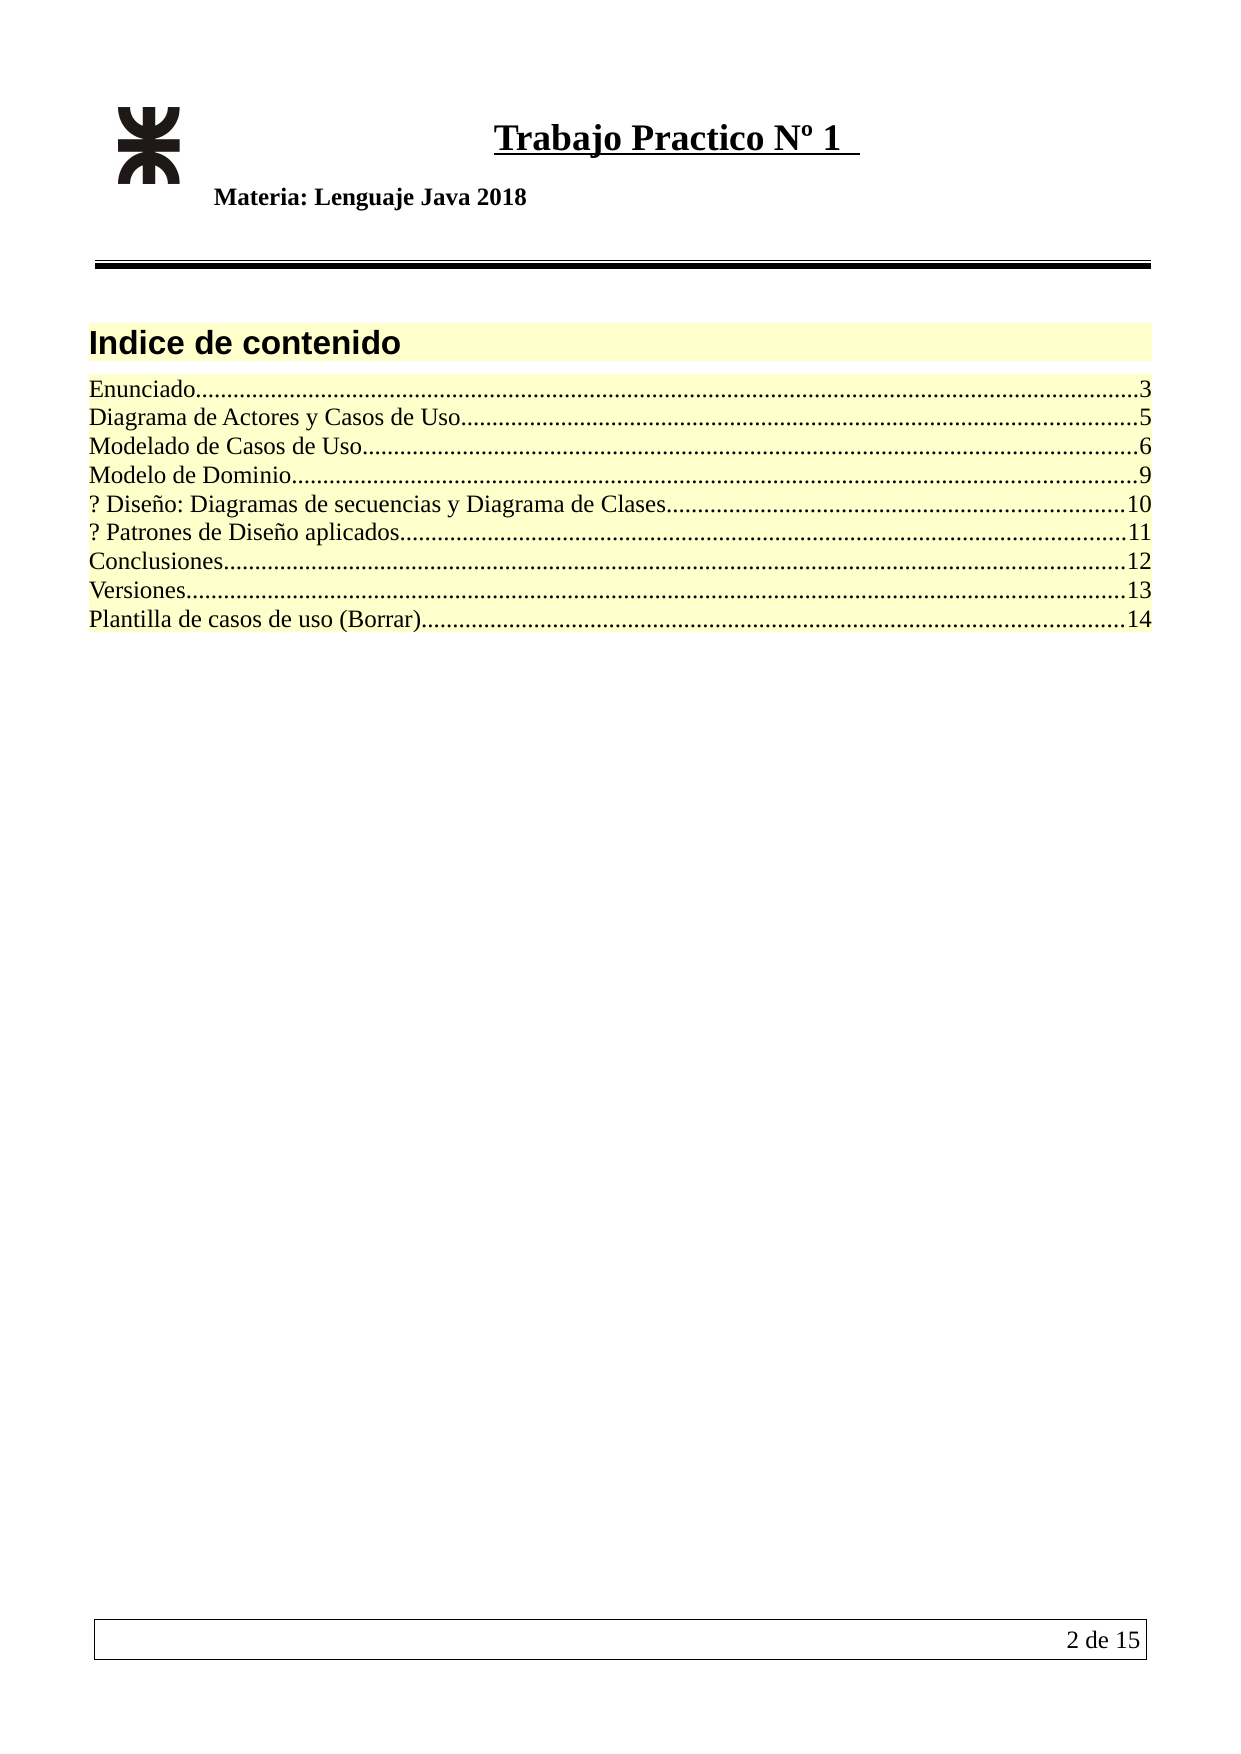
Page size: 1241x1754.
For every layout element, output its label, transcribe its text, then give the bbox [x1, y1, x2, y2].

text Diagrama de Actores y Casos de Uso 5 [88, 402, 1152, 431]
text Plantilla de casos de uso (Borrar) 14 [88, 604, 1152, 632]
text Conclusiones 12 [88, 546, 1152, 575]
text Modelado de Casos de Uso 6 [88, 431, 1152, 460]
picture [118, 107, 180, 184]
text Versiones 13 [88, 575, 1152, 604]
text ? Diseño: Diagramas de secuencias y Diagrama de Clases 10 [88, 489, 1152, 517]
text ? Patrones de Diseño aplicados 11 [88, 517, 1152, 546]
subtitle Indice de contenido [88, 323, 1152, 361]
text Enunciado 3 [88, 374, 1152, 402]
text Modelo de Dominio 9 [88, 460, 1152, 489]
